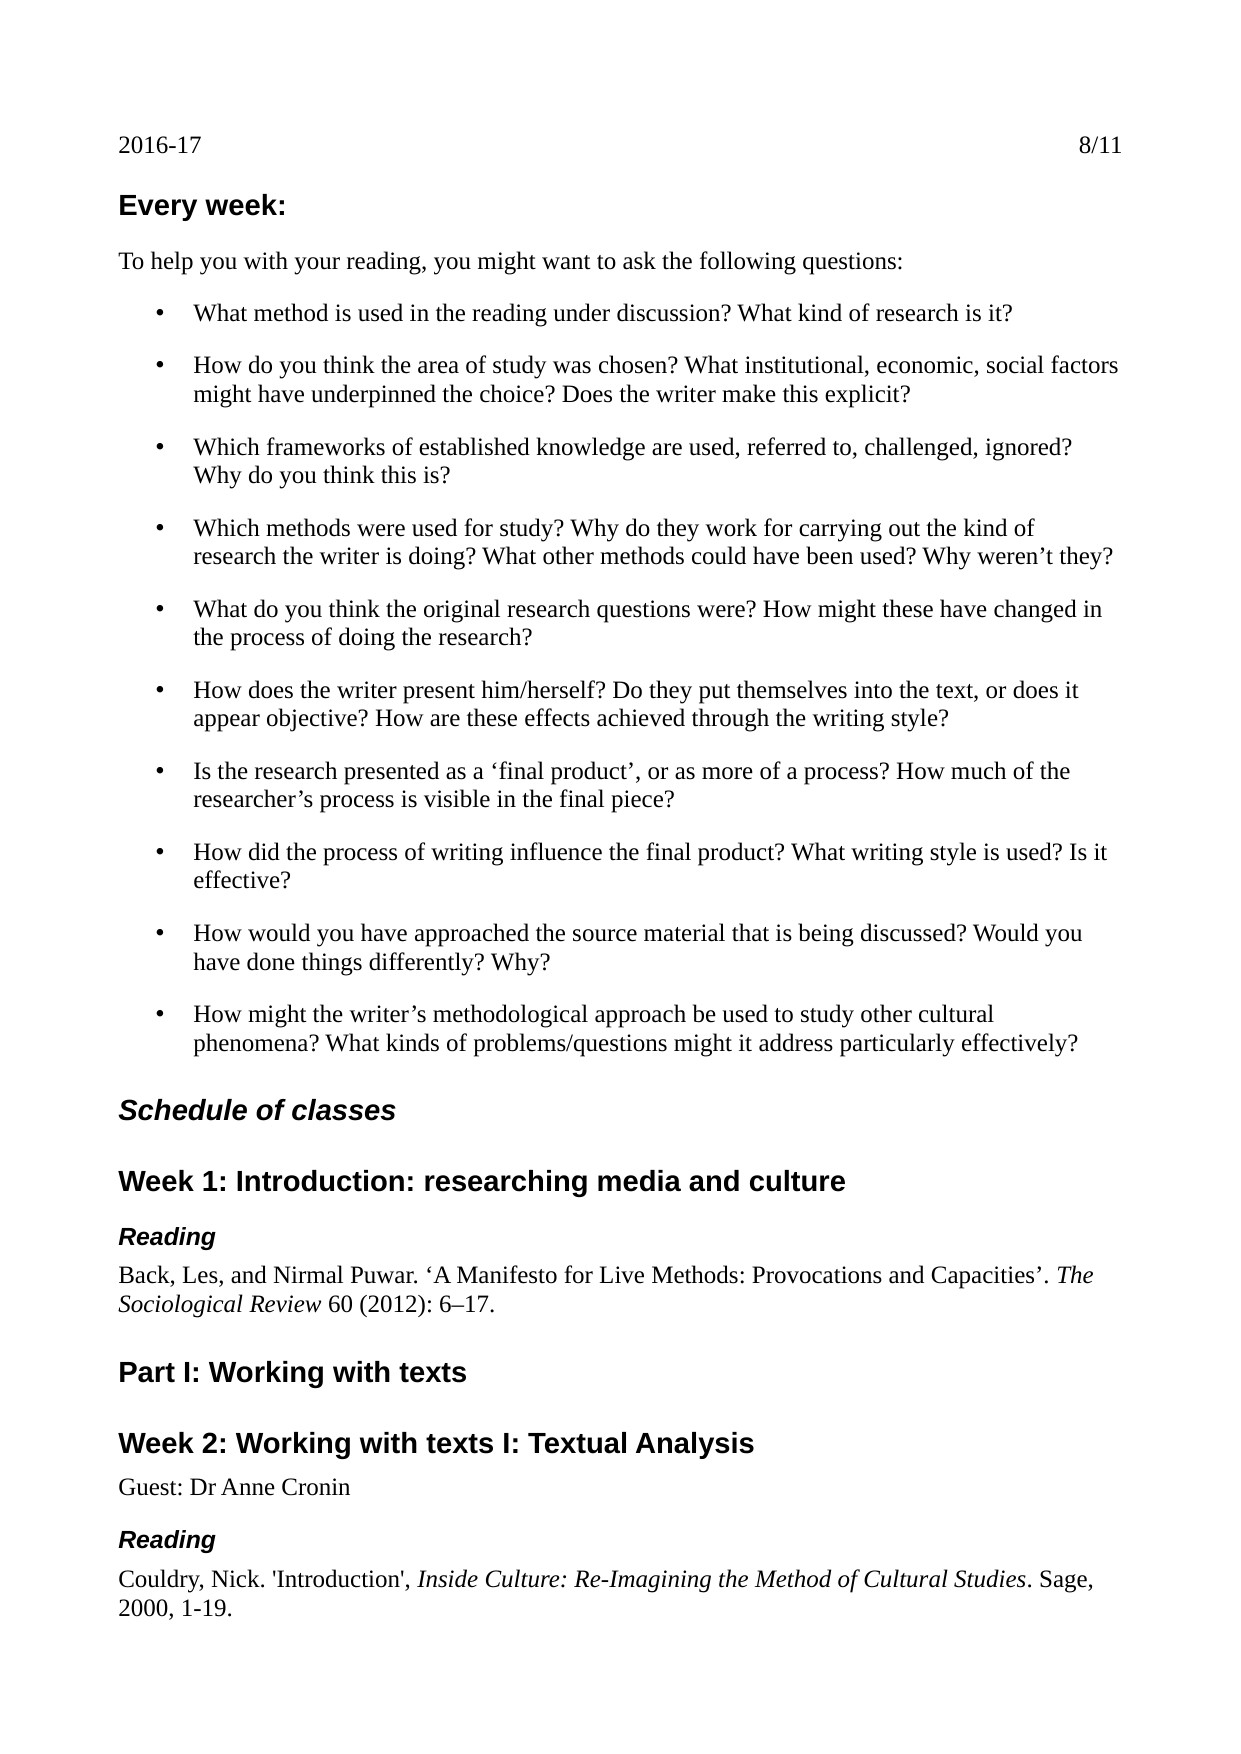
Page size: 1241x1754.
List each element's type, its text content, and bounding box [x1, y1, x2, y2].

subtitle Every week: [118, 188, 1122, 222]
subtitle Week 1: Introduction: researching media and culture [118, 1164, 1122, 1198]
list How does the writer present him/herself? Do they put themselves into the text, or does it appear objective? How are these effects achieved through the writing style? [156, 675, 1122, 732]
list How would you have approached the source material that is being discussed? Would you have done things differently? Why? [156, 918, 1122, 975]
subtitle Schedule of classes [118, 1093, 1122, 1127]
subtitle Week 2: Working with texts I: Textual Analysis [118, 1426, 1122, 1460]
text Guest: Dr Anne Cronin [118, 1472, 1122, 1501]
list Which methods were used for study? Why do they work for carrying out the kind of research the writer is doing? What other methods could have been used? Why weren’t they? [156, 513, 1122, 570]
text Couldry, Nick. 'Introduction', Inside Culture: Re-Imagining the Method of Cultural Studies. Sage, 2000, 1-19. [118, 1564, 1122, 1621]
list Which frameworks of established knowledge are used, referred to, challenged, ignored? Why do you think this is? [156, 432, 1122, 489]
list How do you think the area of study was chosen? What institutional, economic, social factors might have underpinned the choice? Does the writer make this explicit? [156, 351, 1122, 408]
list What do you think the original research questions were? How might these have changed in the process of doing the research? [156, 594, 1122, 651]
subtitle Part I: Working with texts [118, 1355, 1122, 1389]
text Back, Les, and Nirmal Puwar. ‘A Manifesto for Live Methods: Provocations and Capacities’. The Sociological Review 60 (2012): 6–17. [118, 1260, 1122, 1318]
subtitle Reading [118, 1222, 1122, 1251]
list How did the process of writing influence the final product? What writing style is used? Is it effective? [156, 837, 1122, 894]
text To help you with your reading, you might want to ask the following questions: [118, 246, 1122, 275]
list How might the writer’s methodological approach be used to study other cultural phenomena? What kinds of problems/questions might it address particularly effectively? [156, 999, 1122, 1056]
subtitle Reading [118, 1526, 1122, 1554]
list What method is used in the reading under discussion? What kind of research is it? [156, 298, 1122, 327]
list Is the research presented as a ‘final product’, or as more of a process? How much of the researcher’s process is visible in the final piece? [156, 756, 1122, 813]
